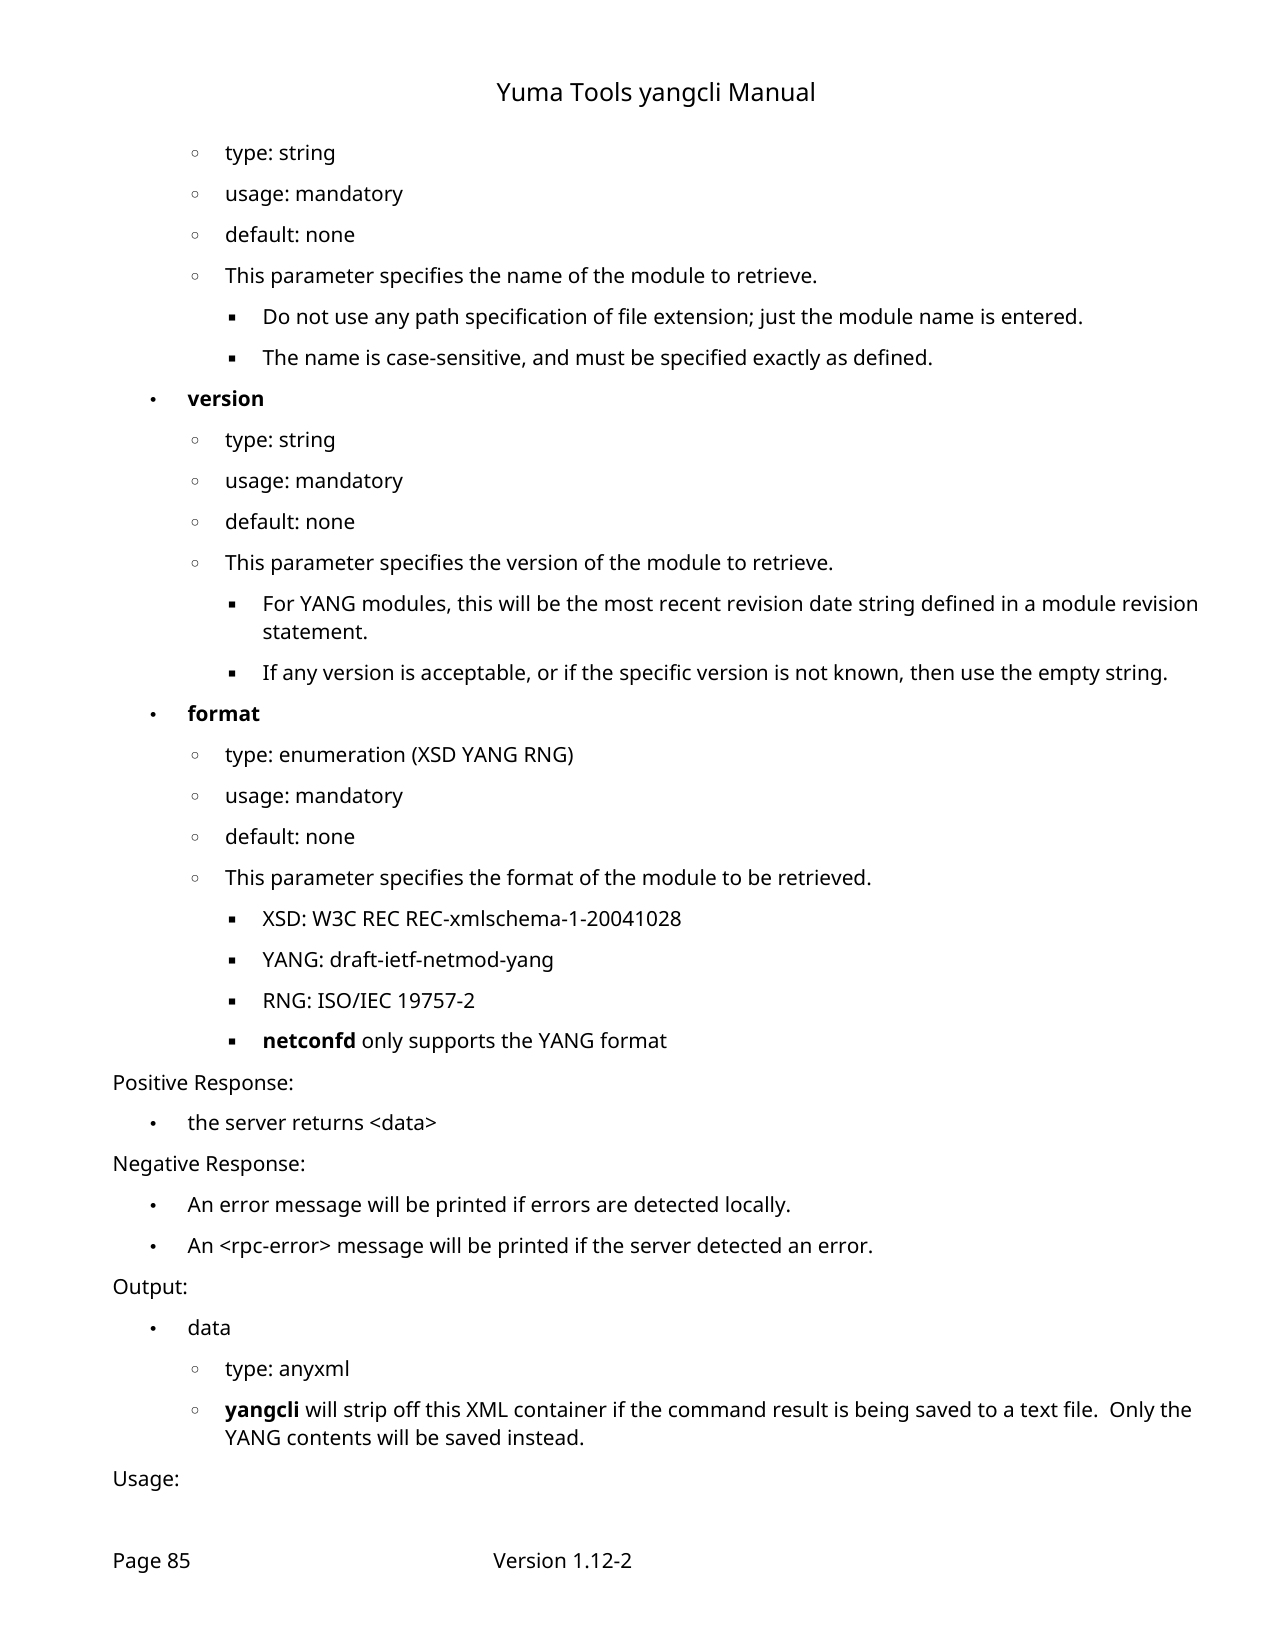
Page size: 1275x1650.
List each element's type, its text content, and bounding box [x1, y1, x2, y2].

list usage: mandatory [187, 781, 1200, 809]
list RNG: ISO/IEC 19757-2 [225, 986, 1200, 1014]
list default: none [187, 220, 1200, 249]
list The name is case-sensitive, and must be specified exactly as defined. [225, 343, 1200, 372]
list An error message will be printed if errors are detected locally. [150, 1190, 1200, 1219]
list default: none [187, 507, 1200, 535]
text Output: [112, 1272, 1200, 1301]
list This parameter specifies the format of the module to be retrieved. [187, 863, 1200, 891]
list An <rpc-error> message will be printed if the server detected an error. [150, 1231, 1200, 1260]
list This parameter specifies the version of the module to retrieve. [187, 548, 1200, 576]
list If any version is acceptable, or if the specific version is not known, then use the empty string. [225, 658, 1200, 687]
list yangcli will strip off this XML container if the command result is being saved to a text file. Only the YANG contents will be saved instead. [187, 1395, 1200, 1452]
list usage: mandatory [187, 466, 1200, 494]
list This parameter specifies the name of the module to retrieve. [187, 261, 1200, 290]
list format [150, 699, 1200, 728]
list usage: mandatory [187, 179, 1200, 208]
list type: anyxml [187, 1354, 1200, 1383]
text Usage: [112, 1464, 1200, 1493]
list type: string [187, 425, 1200, 453]
list XSD: W3C REC REC-xmlschema-1-20041028 [225, 904, 1200, 932]
list Do not use any path specification of file extension; just the module name is entered. [225, 302, 1200, 331]
list type: enumeration (XSD YANG RNG) [187, 740, 1200, 768]
text Negative Response: [112, 1149, 1200, 1178]
list version [150, 384, 1200, 413]
list netconfd only supports the YANG format [225, 1027, 1200, 1055]
list For YANG modules, this will be the most recent revision date string defined in a module revision statement. [225, 589, 1200, 646]
list YANG: draft-ietf-netmod-yang [225, 945, 1200, 973]
text Positive Response: [112, 1068, 1200, 1096]
list default: none [187, 822, 1200, 850]
list type: string [187, 138, 1200, 167]
list data [150, 1313, 1200, 1342]
list the server returns <data> [150, 1108, 1200, 1137]
